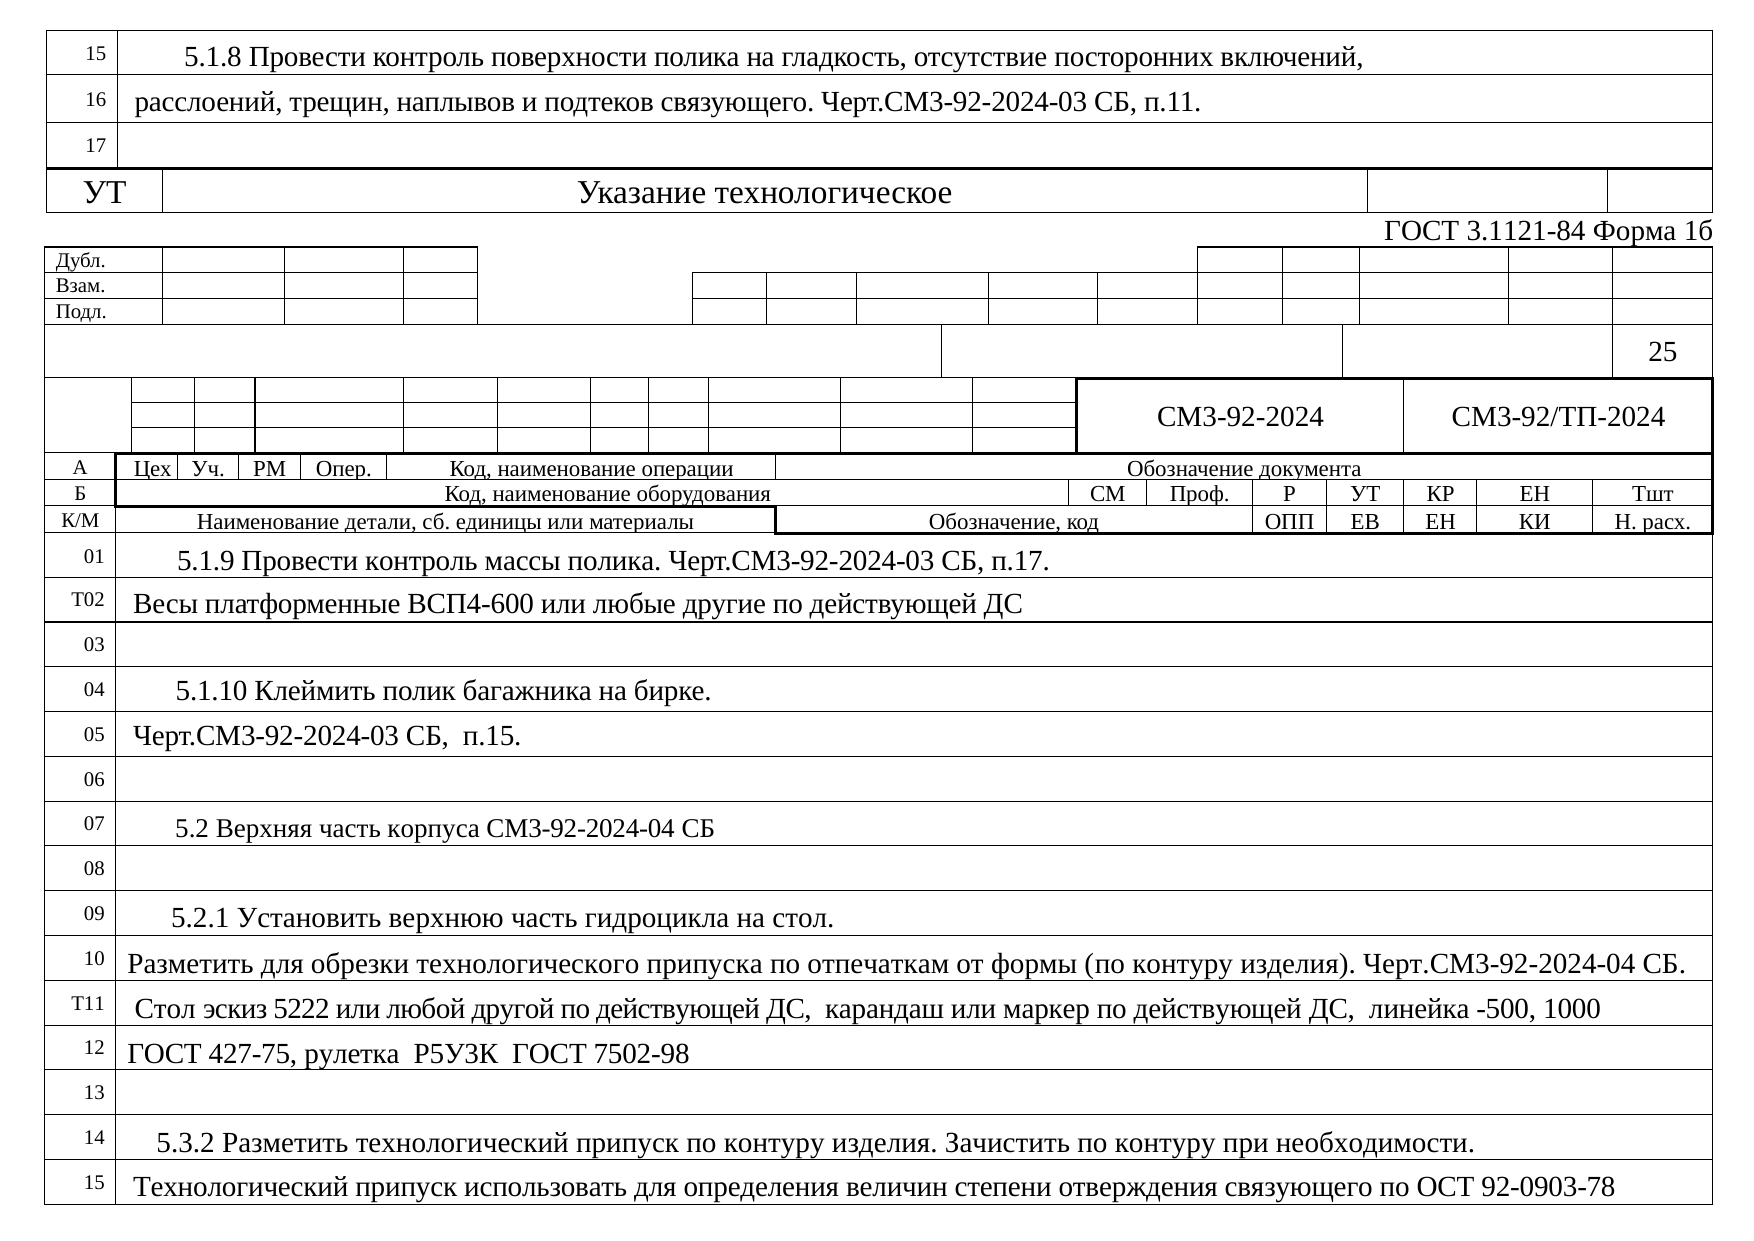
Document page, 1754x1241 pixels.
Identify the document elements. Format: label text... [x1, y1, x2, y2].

table_cell Обозначение, код [777, 506, 1252, 532]
table_cell 15 [47, 31, 117, 74]
table_header [857, 246, 989, 272]
table_cell 15 [45, 1160, 115, 1204]
table_cell [1360, 299, 1508, 324]
table_header [478, 246, 692, 272]
table_cell 04 [45, 667, 115, 711]
table_cell [1360, 273, 1508, 298]
table_header [1360, 248, 1508, 272]
table_cell 5.1.8 Провести контроль поверхности полика на гладкость, отсутствие посторонних включений, [118, 31, 1712, 74]
table_cell [1198, 273, 1282, 298]
table_cell [195, 403, 254, 427]
table_cell Б [45, 480, 114, 505]
table_cell [709, 378, 840, 402]
table_cell 05 [45, 712, 115, 756]
table_cell А [45, 453, 114, 479]
table_cell [404, 378, 497, 402]
table_cell Черт.СМ3-92-2024-03 СБ, п.15. [116, 712, 1712, 756]
table_cell СМ3-92-2024 [1078, 380, 1403, 452]
table_cell [256, 378, 403, 402]
table_header [1509, 248, 1612, 272]
table_cell Цех [117, 455, 177, 479]
table_header [1098, 246, 1197, 272]
table_cell [163, 273, 284, 298]
table_cell [1283, 273, 1359, 298]
table_cell 01 [45, 533, 115, 577]
table_cell Стол эскиз 5222 или любой другой по действующей ДС, карандаш или маркер по действующей ДС, линейка -500, 1000 [116, 981, 1712, 1024]
table_cell 03 [45, 623, 115, 666]
table_header [285, 248, 403, 272]
table_cell 07 [45, 802, 115, 845]
table_cell [591, 403, 648, 427]
table_cell Код, наименование оборудования [117, 480, 1068, 505]
table_header [693, 246, 767, 272]
table_cell УТ [1327, 480, 1403, 505]
table_cell [857, 299, 988, 324]
table_cell [285, 273, 403, 298]
table_cell ГОСТ 427-75, рулетка Р5У3К ГОСТ 7502-98 [116, 1026, 1712, 1069]
table_cell [1368, 170, 1607, 212]
table_cell Обозначение документа [776, 455, 1711, 479]
table_cell [709, 403, 840, 427]
table_cell КР [1404, 480, 1476, 505]
table_cell [116, 846, 1712, 890]
table_cell [163, 299, 284, 324]
table_cell расслоений, трещин, наплывов и подтеков связующего. Черт.СМ3-92-2024-03 СБ, п.11. [118, 75, 1712, 122]
table_cell [841, 378, 972, 402]
table_cell ЕН [1477, 480, 1592, 505]
table_cell [498, 378, 590, 402]
table_cell 09 [45, 891, 115, 935]
table_cell [857, 273, 988, 298]
table_cell [195, 428, 254, 452]
table_cell [498, 403, 590, 427]
table_cell Уч. [178, 455, 238, 479]
table_cell 25 [1613, 325, 1712, 377]
table_cell [478, 272, 692, 324]
table_cell Наименование детали, сб. единицы или материалы [116, 508, 774, 532]
table_cell Разметить для обрезки технологического припуска по отпечаткам от формы (по контуру изделия). Черт.СМ3-92-2024-04 СБ. [116, 936, 1712, 980]
table_cell [116, 757, 1712, 801]
table_header [404, 248, 477, 272]
table_cell [1283, 299, 1359, 324]
table_cell РМ [239, 455, 300, 479]
table_cell [285, 299, 403, 324]
table_cell УТ [47, 170, 162, 212]
table_cell 10 [45, 936, 115, 980]
table_cell 5.2.1 Установить верхнюю часть гидроцикла на стол. [116, 891, 1712, 935]
table_cell [942, 325, 1342, 377]
table_cell Тшт [1593, 480, 1711, 505]
table_cell [591, 378, 648, 402]
table_cell 14 [45, 1115, 115, 1159]
table_cell [1509, 273, 1612, 298]
table_cell [591, 428, 648, 452]
table_cell 08 [45, 846, 115, 890]
table_cell 5.2 Верхняя часть корпуса СМ3-92-2024-04 СБ [116, 802, 1712, 845]
table_cell Опер. [301, 455, 386, 479]
table_cell [45, 325, 941, 377]
table_cell [116, 623, 1712, 666]
table_cell СМ [1069, 480, 1146, 505]
table_cell [498, 428, 590, 452]
table_cell [649, 428, 708, 452]
table_header [1198, 248, 1282, 272]
table_cell [989, 273, 1097, 298]
table_cell [841, 403, 972, 427]
table_cell [767, 273, 856, 298]
table_cell Н. расх. [1593, 506, 1711, 532]
table_cell 13 [45, 1070, 115, 1114]
table_cell [256, 403, 403, 427]
table_cell [132, 403, 194, 427]
table_cell [649, 378, 708, 402]
table_header [1613, 248, 1712, 272]
table_header Дубл. [45, 248, 162, 272]
table_cell Весы платформенные ВСП4-600 или любые другие по действующей ДС [116, 578, 1712, 621]
table_cell [973, 403, 1075, 427]
table_cell [693, 299, 766, 324]
table_cell [841, 428, 972, 452]
table_cell СМ3-92/ТП-2024 [1404, 380, 1711, 452]
table_cell [1343, 325, 1612, 377]
table_cell [132, 428, 194, 452]
table_cell [1509, 299, 1612, 324]
table_cell [1608, 170, 1712, 212]
table_cell [256, 428, 403, 452]
table_cell [693, 273, 766, 298]
table_cell [195, 378, 254, 402]
table_cell [989, 299, 1097, 324]
table_header [1283, 248, 1359, 272]
table_cell Т11 [45, 981, 115, 1024]
table_cell 5.3.2 Разметить технологический припуск по контуру изделия. Зачистить по контуру при необходимости. [116, 1115, 1712, 1159]
table_cell Взам. [45, 273, 162, 298]
table_cell [973, 428, 1075, 452]
table_cell [1613, 273, 1712, 298]
table_cell 5.1.10 Клеймить полик багажника на бирке. [116, 667, 1712, 711]
table_cell ЕВ [1327, 506, 1403, 532]
table_cell [1098, 273, 1197, 298]
table_cell [649, 403, 708, 427]
table_cell [118, 123, 1712, 167]
table_cell Р [1253, 480, 1326, 505]
table_cell КИ [1477, 506, 1592, 532]
table_cell Проф. [1147, 480, 1252, 505]
table_cell T02 [45, 578, 115, 621]
table_cell [1198, 299, 1282, 324]
table_cell [404, 428, 497, 452]
table_cell [973, 378, 1075, 402]
table_cell ЕН [1404, 506, 1476, 532]
table_cell 06 [45, 757, 115, 801]
table_cell К/М [45, 506, 115, 532]
table_cell [1098, 299, 1197, 324]
table_cell [404, 403, 497, 427]
table_cell Технологический припуск использовать для определения величин степени отверждения связующего по ОСТ 92-0903-78 [116, 1160, 1712, 1204]
table_header [767, 246, 857, 272]
table_cell [132, 378, 194, 402]
table_cell [404, 273, 477, 298]
table_header [163, 248, 284, 272]
table_cell [45, 378, 131, 452]
table_cell ОПП [1253, 506, 1326, 532]
table_cell [709, 428, 840, 452]
table_cell 5.1.9 Провести контроль массы полика. Черт.СМ3-92-2024-03 СБ, п.17. [116, 533, 1712, 577]
table_cell 12 [45, 1026, 115, 1069]
table_cell Код, наименование операции [387, 455, 775, 479]
table_cell Указание технологическое [163, 170, 1367, 212]
table_cell 17 [47, 123, 117, 167]
table_cell [1613, 299, 1712, 324]
table_cell [404, 299, 477, 324]
table_cell [116, 1070, 1712, 1114]
table_header [989, 246, 1098, 272]
table_cell 16 [47, 75, 117, 122]
table_cell [767, 299, 856, 324]
table_cell Подл. [45, 299, 162, 324]
text ГОСТ 3.1121-84 Форма 1б [74, 213, 1713, 246]
